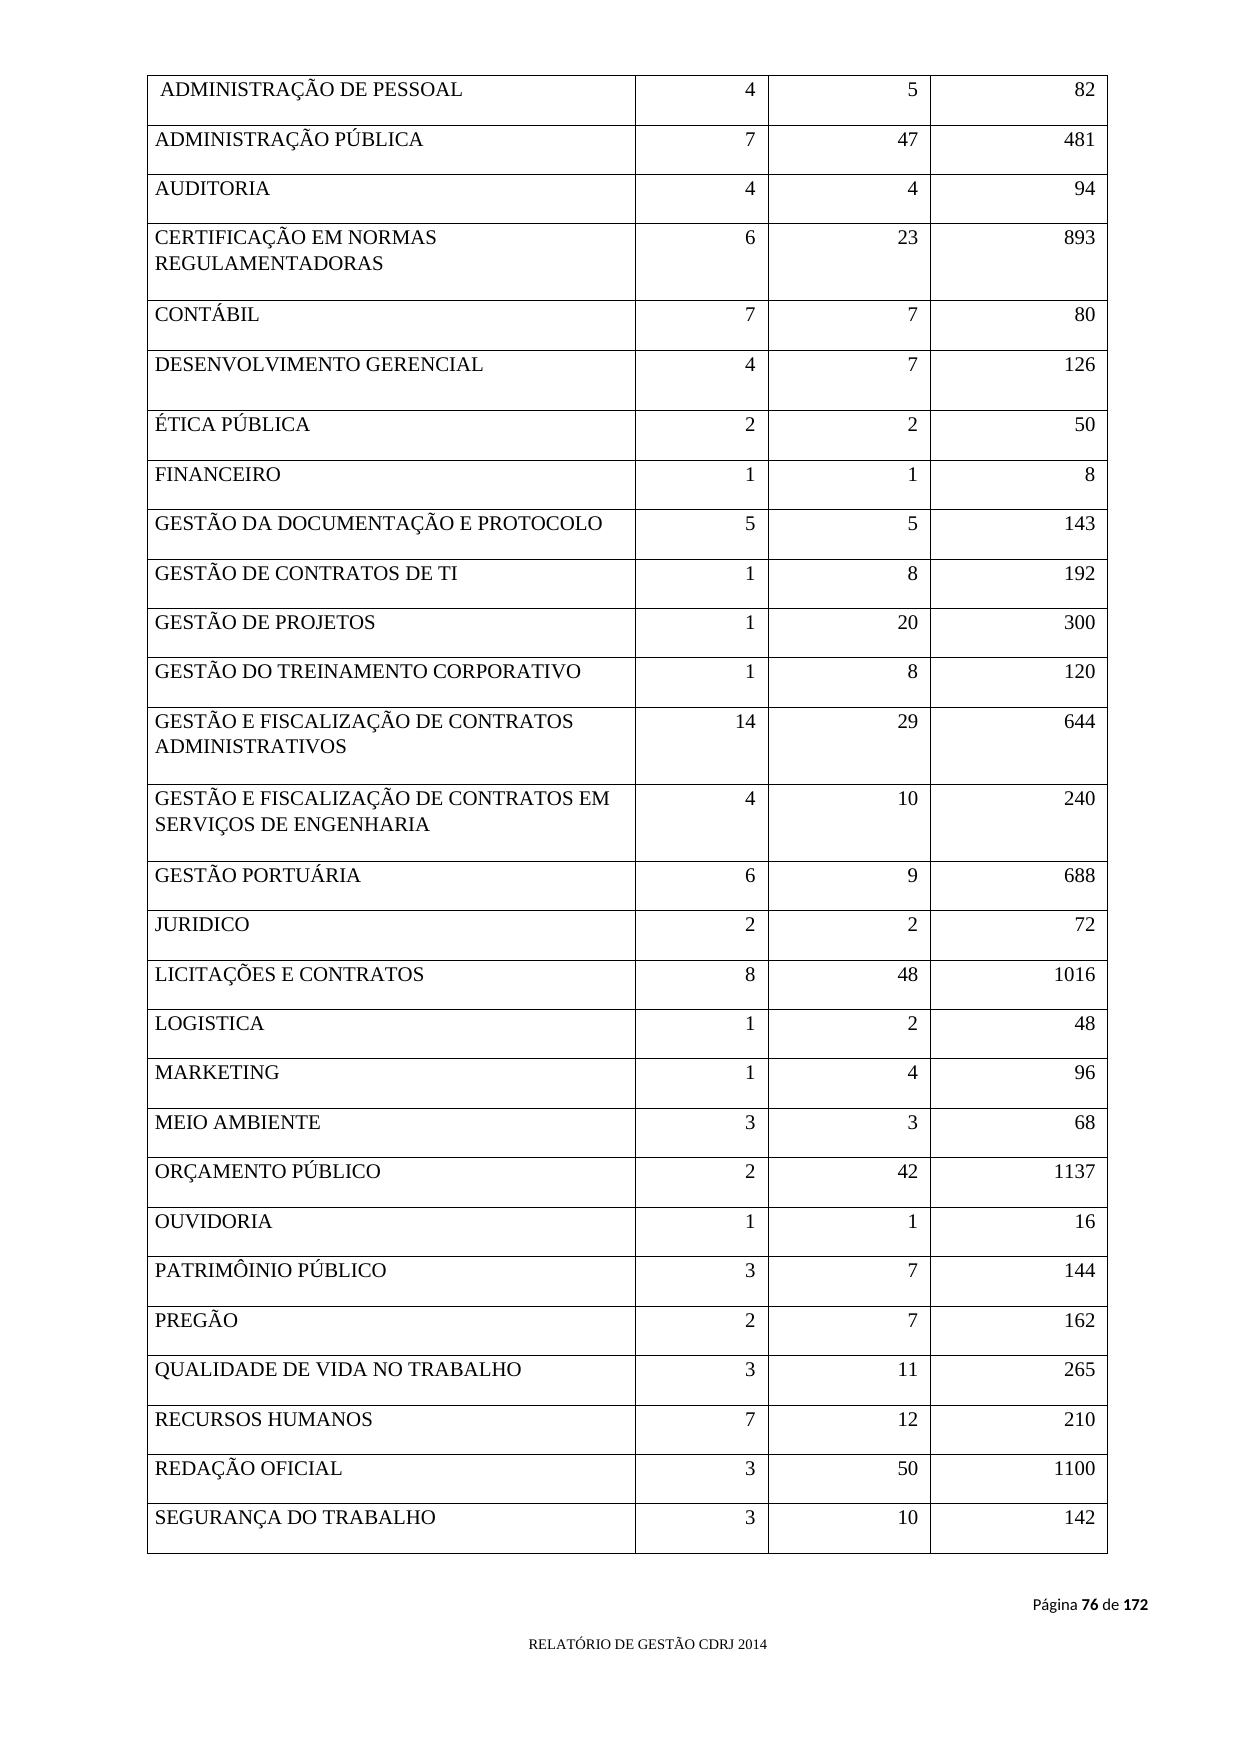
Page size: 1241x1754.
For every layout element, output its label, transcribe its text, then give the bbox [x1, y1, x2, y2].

table_cell SEGURANÇA DO TRABALHO [148, 1504, 635, 1553]
table_cell 7 [769, 1307, 930, 1355]
table_cell AUDITORIA [148, 175, 635, 223]
table_cell 7 [636, 126, 768, 174]
table_cell MARKETING [148, 1059, 635, 1108]
table_cell 80 [931, 301, 1107, 350]
table_cell 192 [931, 560, 1107, 608]
table_cell 72 [931, 911, 1107, 959]
table_cell 8 [931, 461, 1107, 509]
table_cell 50 [769, 1455, 930, 1503]
table_cell 210 [931, 1406, 1107, 1454]
table_cell GESTÃO E FISCALIZAÇÃO DE CONTRATOS ADMINISTRATIVOS [148, 708, 635, 784]
table_cell 48 [769, 961, 930, 1009]
table_cell 688 [931, 862, 1107, 910]
table_cell 16 [931, 1208, 1107, 1256]
table_cell 6 [636, 862, 768, 910]
table_cell 11 [769, 1356, 930, 1404]
table_cell 10 [769, 1504, 930, 1553]
table_cell GESTÃO PORTUÁRIA [148, 862, 635, 910]
table_cell 2 [636, 911, 768, 959]
table_cell 4 [636, 175, 768, 223]
table_cell 4 [636, 351, 768, 410]
table_cell 126 [931, 351, 1107, 410]
table_cell FINANCEIRO [148, 461, 635, 509]
table_cell 2 [636, 1158, 768, 1207]
table_cell ÉTICA PÚBLICA [148, 411, 635, 459]
table_cell GESTÃO DE CONTRATOS DE TI [148, 560, 635, 608]
table_cell GESTÃO DO TREINAMENTO CORPORATIVO [148, 658, 635, 707]
table_cell 240 [931, 785, 1107, 861]
table_cell 47 [769, 126, 930, 174]
table_cell 7 [769, 301, 930, 350]
table_cell 3 [636, 1257, 768, 1306]
table_cell 3 [636, 1109, 768, 1157]
table_cell 5 [769, 510, 930, 558]
table_cell GESTÃO DA DOCUMENTAÇÃO E PROTOCOLO [148, 510, 635, 558]
table_cell 8 [769, 658, 930, 707]
table_cell 893 [931, 224, 1107, 300]
table_cell 12 [769, 1406, 930, 1454]
table_cell 265 [931, 1356, 1107, 1404]
table_cell 48 [931, 1010, 1107, 1058]
table_cell CONTÁBIL [148, 301, 635, 350]
table_cell ADMINISTRAÇÃO PÚBLICA [148, 126, 635, 174]
table_cell 142 [931, 1504, 1107, 1553]
table_cell 7 [636, 1406, 768, 1454]
table_cell 4 [636, 785, 768, 861]
table_cell MEIO AMBIENTE [148, 1109, 635, 1157]
table_cell 23 [769, 224, 930, 300]
table_cell 1 [636, 1208, 768, 1256]
table_cell 1 [636, 1059, 768, 1108]
table_cell 94 [931, 175, 1107, 223]
table_cell 3 [769, 1109, 930, 1157]
table_cell 7 [769, 1257, 930, 1306]
table_cell 644 [931, 708, 1107, 784]
table_cell 9 [769, 862, 930, 910]
table_cell 10 [769, 785, 930, 861]
table_cell PREGÃO [148, 1307, 635, 1355]
table_cell 8 [769, 560, 930, 608]
table_cell LOGISTICA [148, 1010, 635, 1058]
table_cell 1 [636, 461, 768, 509]
table_cell 1 [769, 1208, 930, 1256]
table_cell 1 [636, 609, 768, 657]
table_cell 2 [636, 411, 768, 459]
table_cell 68 [931, 1109, 1107, 1157]
table_cell 1 [636, 1010, 768, 1058]
table_cell 3 [636, 1356, 768, 1404]
table_cell 29 [769, 708, 930, 784]
table_cell 2 [769, 411, 930, 459]
table_cell 162 [931, 1307, 1107, 1355]
table_cell 481 [931, 126, 1107, 174]
table_cell DESENVOLVIMENTO GERENCIAL [148, 351, 635, 410]
table_cell ADMINISTRAÇÃO DE PESSOAL [148, 76, 635, 124]
table_cell OUVIDORIA [148, 1208, 635, 1256]
table_cell JURIDICO [148, 911, 635, 959]
table_cell 2 [769, 911, 930, 959]
table_cell 20 [769, 609, 930, 657]
table_cell 96 [931, 1059, 1107, 1108]
table_cell 2 [636, 1307, 768, 1355]
table_cell 1 [636, 658, 768, 707]
table_cell 7 [769, 351, 930, 410]
table_cell QUALIDADE DE VIDA NO TRABALHO [148, 1356, 635, 1404]
table_cell 300 [931, 609, 1107, 657]
table_cell REDAÇÃO OFICIAL [148, 1455, 635, 1503]
table_cell CERTIFICAÇÃO EM NORMAS REGULAMENTADORAS [148, 224, 635, 300]
table_cell 4 [769, 175, 930, 223]
table_cell 4 [769, 1059, 930, 1108]
table_cell 14 [636, 708, 768, 784]
table_cell 2 [769, 1010, 930, 1058]
table_cell PATRIMÔINIO PÚBLICO [148, 1257, 635, 1306]
table_cell 143 [931, 510, 1107, 558]
table_cell 82 [931, 76, 1107, 124]
table_cell 144 [931, 1257, 1107, 1306]
table_cell GESTÃO DE PROJETOS [148, 609, 635, 657]
table_cell LICITAÇÕES E CONTRATOS [148, 961, 635, 1009]
table_cell 42 [769, 1158, 930, 1207]
table_cell 7 [636, 301, 768, 350]
table_cell 5 [769, 76, 930, 124]
table_cell 1 [636, 560, 768, 608]
table_cell 1 [769, 461, 930, 509]
table_cell 50 [931, 411, 1107, 459]
table_cell 5 [636, 510, 768, 558]
table_cell 1016 [931, 961, 1107, 1009]
table_cell 120 [931, 658, 1107, 707]
table_cell 6 [636, 224, 768, 300]
table_cell 4 [636, 76, 768, 124]
table_cell 8 [636, 961, 768, 1009]
table_cell 1137 [931, 1158, 1107, 1207]
table_cell ORÇAMENTO PÚBLICO [148, 1158, 635, 1207]
table_cell 3 [636, 1504, 768, 1553]
table_cell 3 [636, 1455, 768, 1503]
table_cell GESTÃO E FISCALIZAÇÃO DE CONTRATOS EM SERVIÇOS DE ENGENHARIA [148, 785, 635, 861]
table_cell RECURSOS HUMANOS [148, 1406, 635, 1454]
table_cell 1100 [931, 1455, 1107, 1503]
